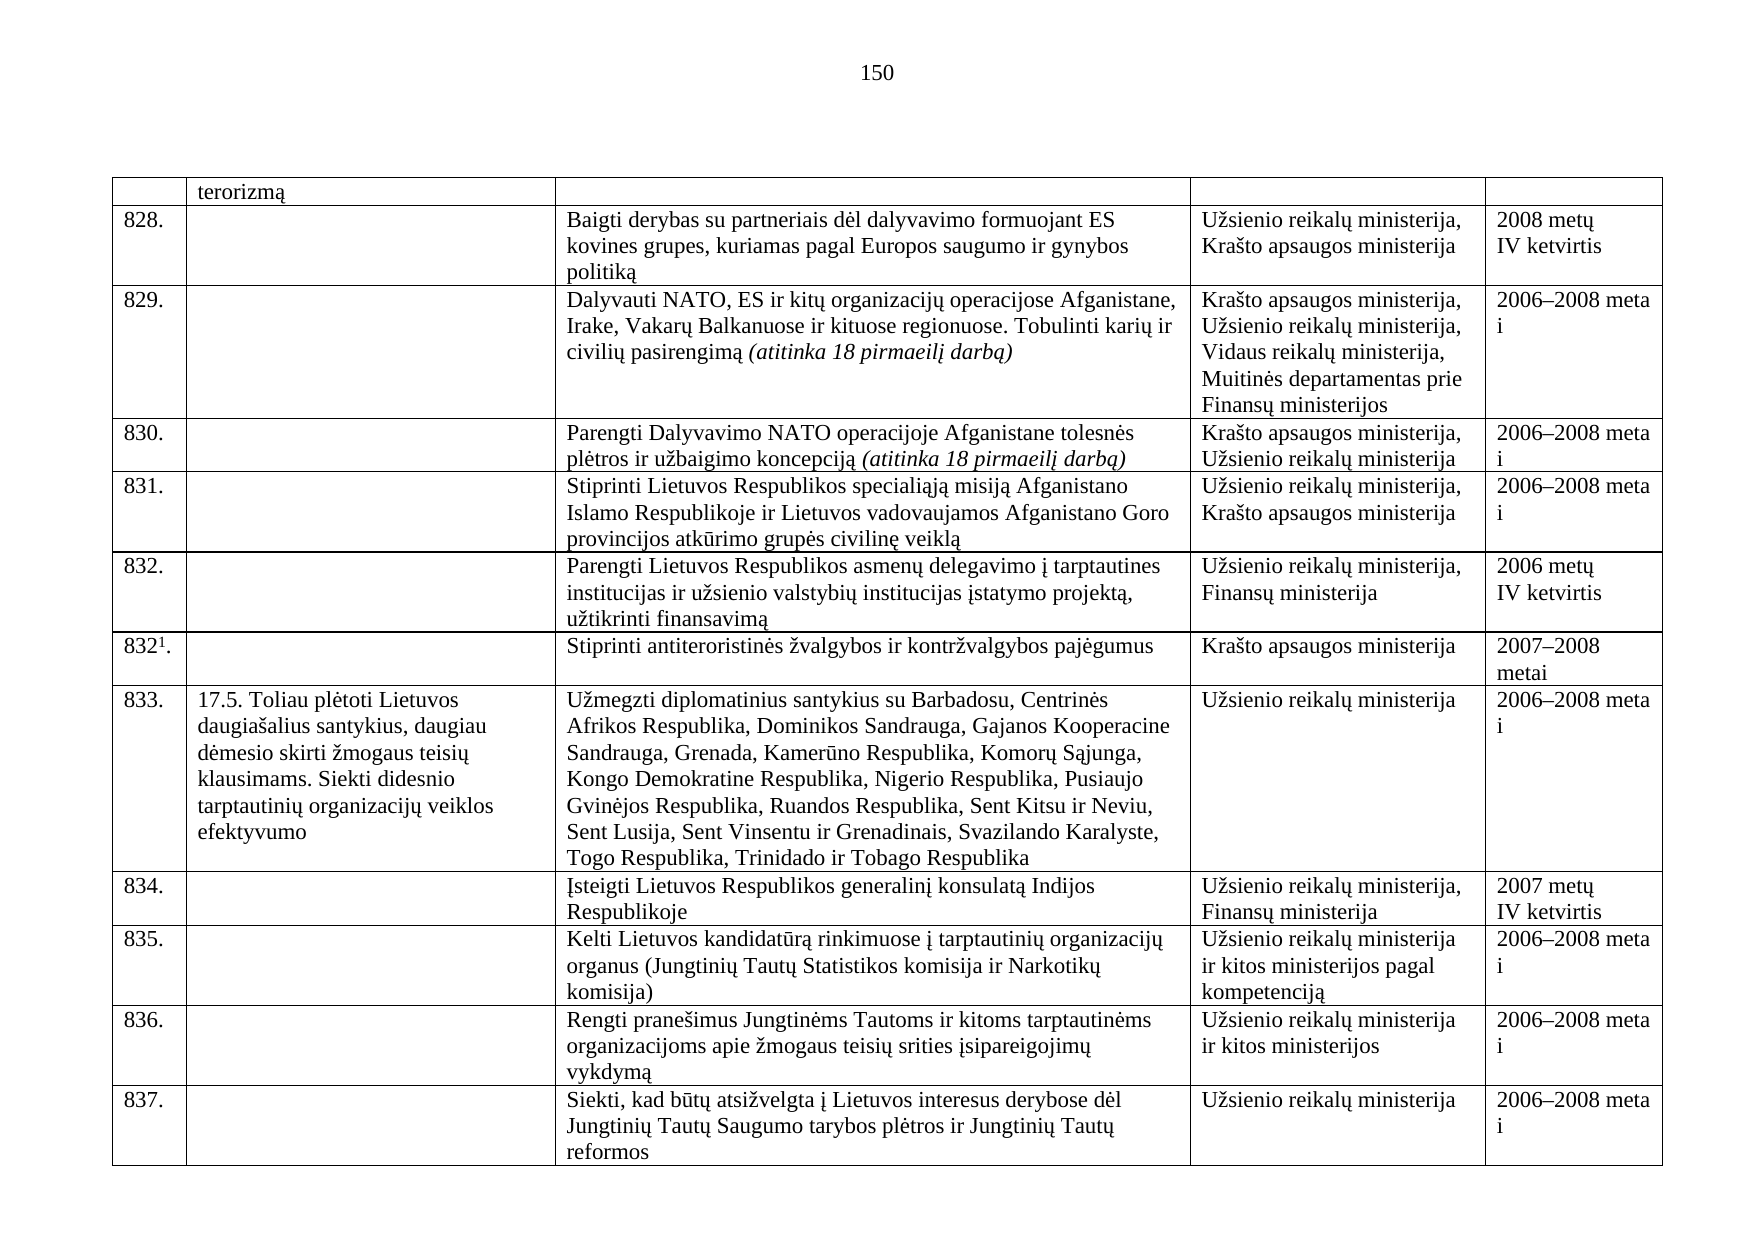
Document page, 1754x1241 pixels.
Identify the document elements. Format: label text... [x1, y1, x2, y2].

table_cell 832. [113, 553, 186, 631]
table_cell [187, 872, 555, 924]
table_cell 2008 metų IV ketvirtis [1486, 206, 1662, 285]
table_cell [187, 553, 555, 631]
table_cell [113, 178, 186, 204]
table_cell 2007–2008 metai [1486, 633, 1662, 685]
table_cell 2006–2008 metai [1486, 419, 1662, 471]
table_cell Užsienio reikalų ministerija, Krašto apsaugos ministerija [1191, 472, 1485, 551]
table_cell Rengti pranešimus Jungtinėms Tautoms ir kitoms tarptautinėms organizacijoms apie žmogaus teisių srities įsipareigojimų vykdymą [556, 1006, 1190, 1085]
table_cell Krašto apsaugos ministerija [1191, 633, 1485, 685]
table_cell Užmegzti diplomatinius santykius su Barbadosu, Centrinės Afrikos Respublika, Dominikos Sandrauga, Gajanos Kooperacine Sandrauga, Grenada, Kamerūno Respublika, Komorų Sąjunga, Kongo Demokratine Respublika, Nigerio Respublika, Pusiaujo Gvinėjos Respublika, Ruandos Respublika, Sent Kitsu ir Neviu, Sent Lusija, Sent Vinsentu ir Grenadinais, Svazilando Karalyste, Togo Respublika, Trinidado ir Tobago Respublika [556, 686, 1190, 871]
table_cell [556, 178, 1190, 204]
table_cell [1486, 178, 1662, 204]
table_cell Kelti Lietuvos kandidatūrą rinkimuose į tarptautinių organizacijų organus (Jungtinių Tautų Statistikos komisija ir Narkotikų komisija) [556, 926, 1190, 1004]
table_cell 835. [113, 926, 186, 1004]
table_cell 833. [113, 686, 186, 871]
table_cell [187, 206, 555, 285]
table_cell [1191, 178, 1485, 204]
table_cell Baigti derybas su partneriais dėl dalyvavimo formuojant ES kovines grupes, kuriamas pagal Europos saugumo ir gynybos politiką [556, 206, 1190, 285]
table_cell 834. [113, 872, 186, 924]
table_cell 2007 metų IV ketvirtis [1486, 872, 1662, 924]
table_cell Krašto apsaugos ministerija, Užsienio reikalų ministerija, Vidaus reikalų ministerija, Muitinės departamentas prie Finansų ministerijos [1191, 286, 1485, 417]
table_cell Parengti Lietuvos Respublikos asmenų delegavimo į tarptautines institucijas ir užsienio valstybių institucijas įstatymo projektą, užtikrinti finansavimą [556, 553, 1190, 631]
table_cell Dalyvauti NATO, ES ir kitų organizacijų operacijose Afganistane, Irake, Vakarų Balkanuose ir kituose regionuose. Tobulinti karių ir civilių pasirengimą (atitinka 18 pirmaeilį darbą) [556, 286, 1190, 417]
table_cell Užsienio reikalų ministerija ir kitos ministerijos pagal kompetenciją [1191, 926, 1485, 1004]
table_cell 8321. [113, 633, 186, 685]
table_cell 828. [113, 206, 186, 285]
table_cell 2006–2008 metai [1486, 1006, 1662, 1085]
table_cell Užsienio reikalų ministerija ir kitos ministerijos [1191, 1006, 1485, 1085]
table_cell 830. [113, 419, 186, 471]
table_cell Krašto apsaugos ministerija, Užsienio reikalų ministerija [1191, 419, 1485, 471]
table_cell [187, 286, 555, 417]
table_cell [187, 633, 555, 685]
table_cell [187, 926, 555, 1004]
table_cell Užsienio reikalų ministerija [1191, 1086, 1485, 1165]
table_cell [187, 1006, 555, 1085]
table_cell Stiprinti antiteroristinės žvalgybos ir kontržvalgybos pajėgumus [556, 633, 1190, 685]
table_cell [187, 419, 555, 471]
table_cell Įsteigti Lietuvos Respublikos generalinį konsulatą Indijos Respublikoje [556, 872, 1190, 924]
table_cell Parengti Dalyvavimo NATO operacijoje Afganistane tolesnės plėtros ir užbaigimo koncepciją (atitinka 18 pirmaeilį darbą) [556, 419, 1190, 471]
table_cell 2006–2008 metai [1486, 686, 1662, 871]
table_cell Siekti, kad būtų atsižvelgta į Lietuvos interesus derybose dėl Jungtinių Tautų Saugumo tarybos plėtros ir Jungtinių Tautų reformos [556, 1086, 1190, 1165]
table_cell terorizmą [187, 178, 555, 204]
table_cell 836. [113, 1006, 186, 1085]
table_cell Užsienio reikalų ministerija, Finansų ministerija [1191, 872, 1485, 924]
table_cell 17.5. Toliau plėtoti Lietuvos daugiašalius santykius, daugiau dėmesio skirti žmogaus teisių klausimams. Siekti didesnio tarptautinių organizacijų veiklos efektyvumo [187, 686, 555, 871]
table_cell 2006–2008 metai [1486, 926, 1662, 1004]
table_cell 2006–2008 metai [1486, 1086, 1662, 1165]
table_cell 2006–2008 metai [1486, 286, 1662, 417]
table_cell 2006–2008 metai [1486, 472, 1662, 551]
table_cell Užsienio reikalų ministerija, Krašto apsaugos ministerija [1191, 206, 1485, 285]
table_cell Užsienio reikalų ministerija [1191, 686, 1485, 871]
table_cell 2006 metų IV ketvirtis [1486, 553, 1662, 631]
table_cell 837. [113, 1086, 186, 1165]
table_cell [187, 472, 555, 551]
table_cell Užsienio reikalų ministerija, Finansų ministerija [1191, 553, 1485, 631]
table_cell 831. [113, 472, 186, 551]
table_cell 829. [113, 286, 186, 417]
table_cell Stiprinti Lietuvos Respublikos specialiąją misiją Afganistano Islamo Respublikoje ir Lietuvos vadovaujamos Afganistano Goro provincijos atkūrimo grupės civilinę veiklą [556, 472, 1190, 551]
table_cell [187, 1086, 555, 1165]
